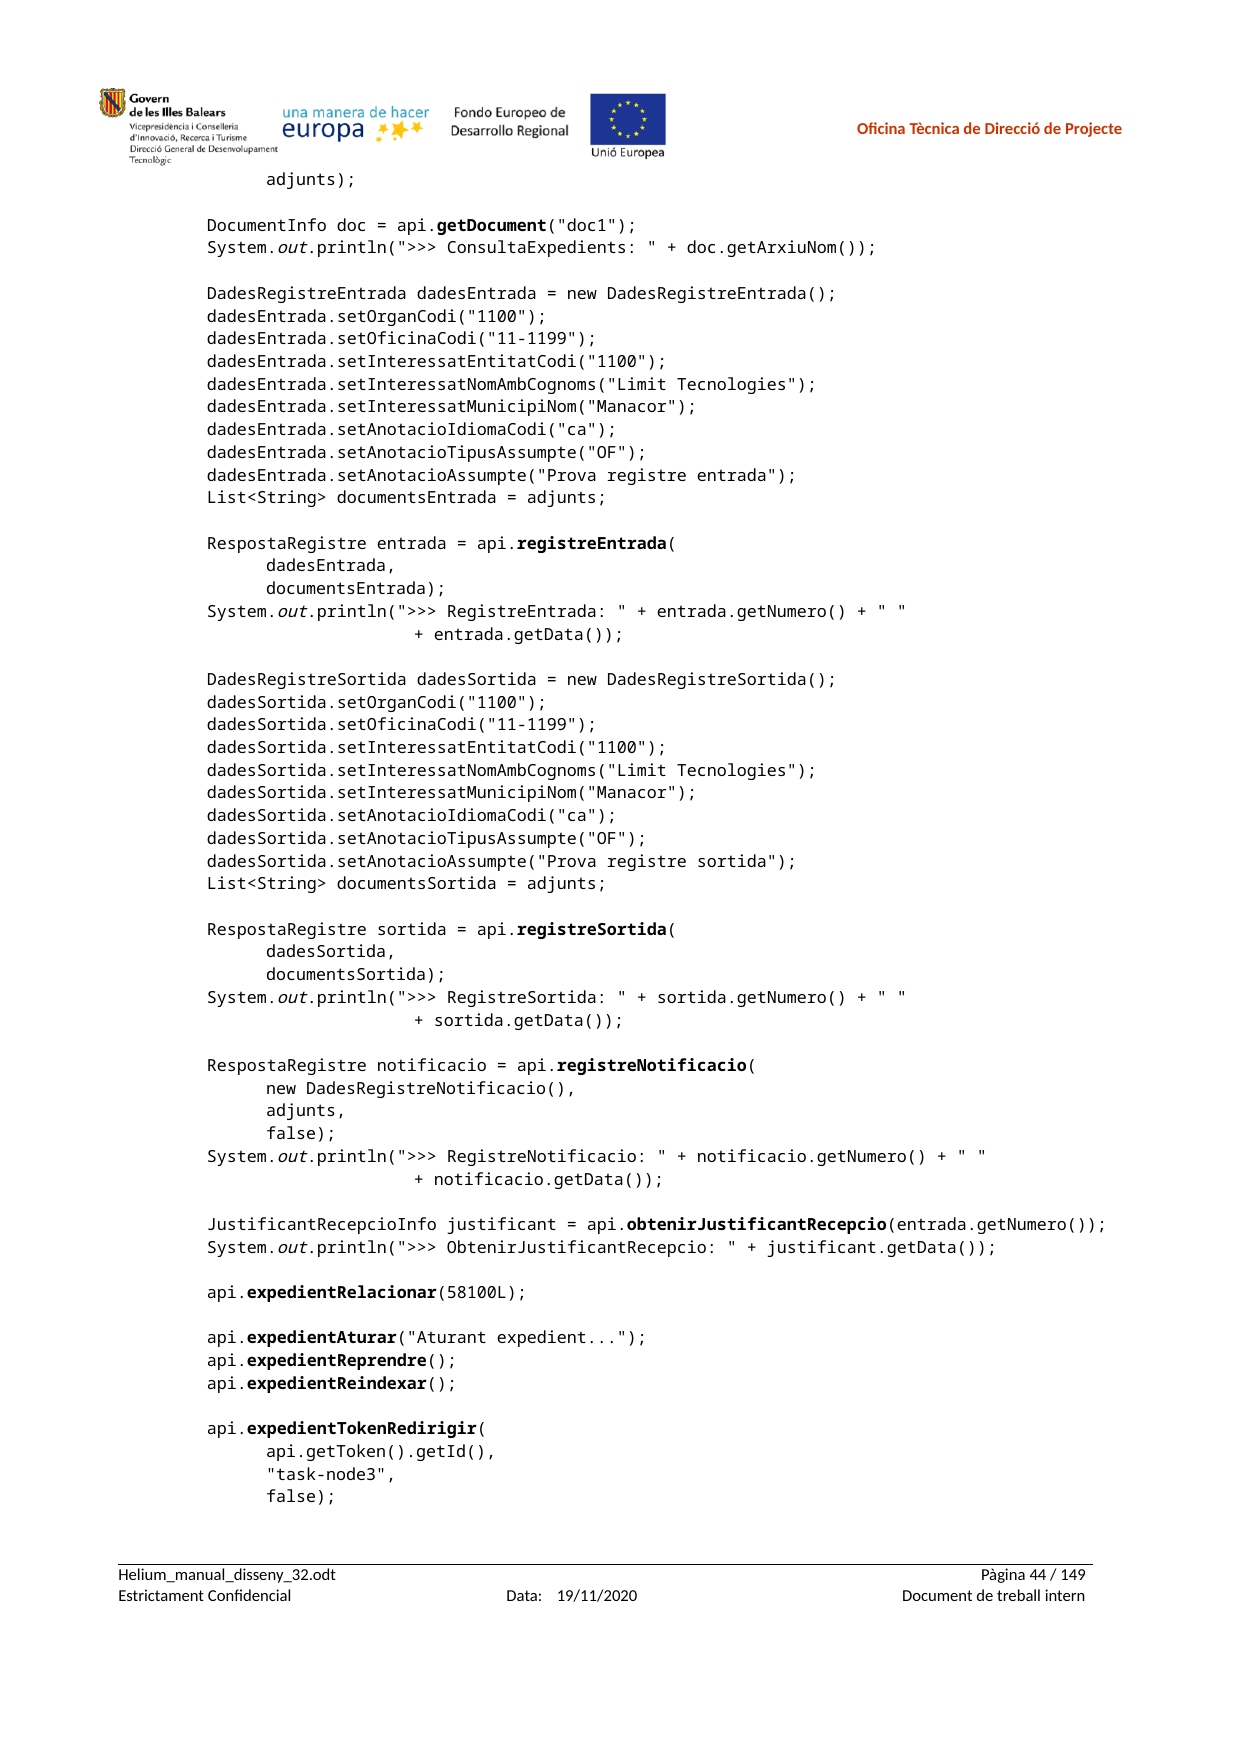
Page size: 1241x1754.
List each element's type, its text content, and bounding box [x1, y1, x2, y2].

text System.out.println(">>> RegistreSortida: " + sortida.getNumero() + " " [118, 985, 1122, 1008]
text dadesEntrada.setAnotacioAssumpte("Prova registre entrada"); [118, 463, 1122, 486]
text documentsSortida); [118, 963, 1122, 985]
text dadesSortida.setOrganCodi("1100"); [118, 690, 1122, 713]
text false); [118, 1485, 1122, 1508]
text api.expedientTokenRedirigir( [118, 1417, 1122, 1439]
text JustificantRecepcioInfo justificant = api.obtenirJustificantRecepcio(entrada.getNumero()); [118, 1212, 1122, 1235]
text dadesSortida.setAnotacioIdiomaCodi("ca"); [118, 804, 1122, 826]
text System.out.println(">>> ObtenirJustificantRecepcio: " + justificant.getData()); [118, 1235, 1122, 1258]
text dadesEntrada.setOficinaCodi("11-1199"); [118, 327, 1122, 349]
text api.expedientReprendre(); [118, 1349, 1122, 1371]
text api.expedientRelacionar(58100L); [118, 1281, 1122, 1303]
picture [99, 87, 668, 166]
text adjunts, [118, 1099, 1122, 1122]
text new DadesRegistreNotificacio(), [118, 1076, 1122, 1099]
text dadesEntrada.setAnotacioIdiomaCodi("ca"); [118, 418, 1122, 440]
text + notificacio.getData()); [118, 1167, 1122, 1190]
text List<String> documentsSortida = adjunts; [118, 872, 1122, 894]
text api.expedientAturar("Aturant expedient..."); [118, 1326, 1122, 1349]
text dadesEntrada, [118, 554, 1122, 577]
text false); [118, 1122, 1122, 1144]
text documentsEntrada); [118, 577, 1122, 599]
text dadesEntrada.setInteressatMunicipiNom("Manacor"); [118, 395, 1122, 418]
text dadesSortida.setInteressatNomAmbCognoms("Limit Tecnologies"); [118, 758, 1122, 781]
text List<String> documentsEntrada = adjunts; [118, 486, 1122, 508]
text DadesRegistreEntrada dadesEntrada = new DadesRegistreEntrada(); [118, 281, 1122, 304]
text DadesRegistreSortida dadesSortida = new DadesRegistreSortida(); [118, 667, 1122, 690]
text dadesSortida.setAnotacioTipusAssumpte("OF"); [118, 826, 1122, 849]
text DocumentInfo doc = api.getDocument("doc1"); [118, 213, 1122, 236]
text dadesSortida.setOficinaCodi("11-1199"); [118, 713, 1122, 736]
text dadesEntrada.setAnotacioTipusAssumpte("OF"); [118, 440, 1122, 463]
text dadesEntrada.setInteressatEntitatCodi("1100"); [118, 349, 1122, 372]
text dadesSortida, [118, 940, 1122, 963]
text RespostaRegistre entrada = api.registreEntrada( [118, 531, 1122, 554]
text dadesSortida.setInteressatEntitatCodi("1100"); [118, 736, 1122, 758]
text dadesEntrada.setInteressatNomAmbCognoms("Limit Tecnologies"); [118, 372, 1122, 395]
text adjunts); [118, 168, 1122, 191]
text "task-node3", [118, 1462, 1122, 1485]
text api.getToken().getId(), [118, 1439, 1122, 1462]
text dadesSortida.setAnotacioAssumpte("Prova registre sortida"); [118, 849, 1122, 872]
text api.expedientReindexar(); [118, 1371, 1122, 1394]
text RespostaRegistre notificacio = api.registreNotificacio( [118, 1053, 1122, 1076]
text System.out.println(">>> ConsultaExpedients: " + doc.getArxiuNom()); [118, 236, 1122, 259]
text + sortida.getData()); [118, 1008, 1122, 1031]
text System.out.println(">>> RegistreNotificacio: " + notificacio.getNumero() + " " [118, 1144, 1122, 1167]
text RespostaRegistre sortida = api.registreSortida( [118, 917, 1122, 940]
text + entrada.getData()); [118, 622, 1122, 645]
text dadesSortida.setInteressatMunicipiNom("Manacor"); [118, 781, 1122, 804]
text dadesEntrada.setOrganCodi("1100"); [118, 304, 1122, 327]
text System.out.println(">>> RegistreEntrada: " + entrada.getNumero() + " " [118, 599, 1122, 622]
